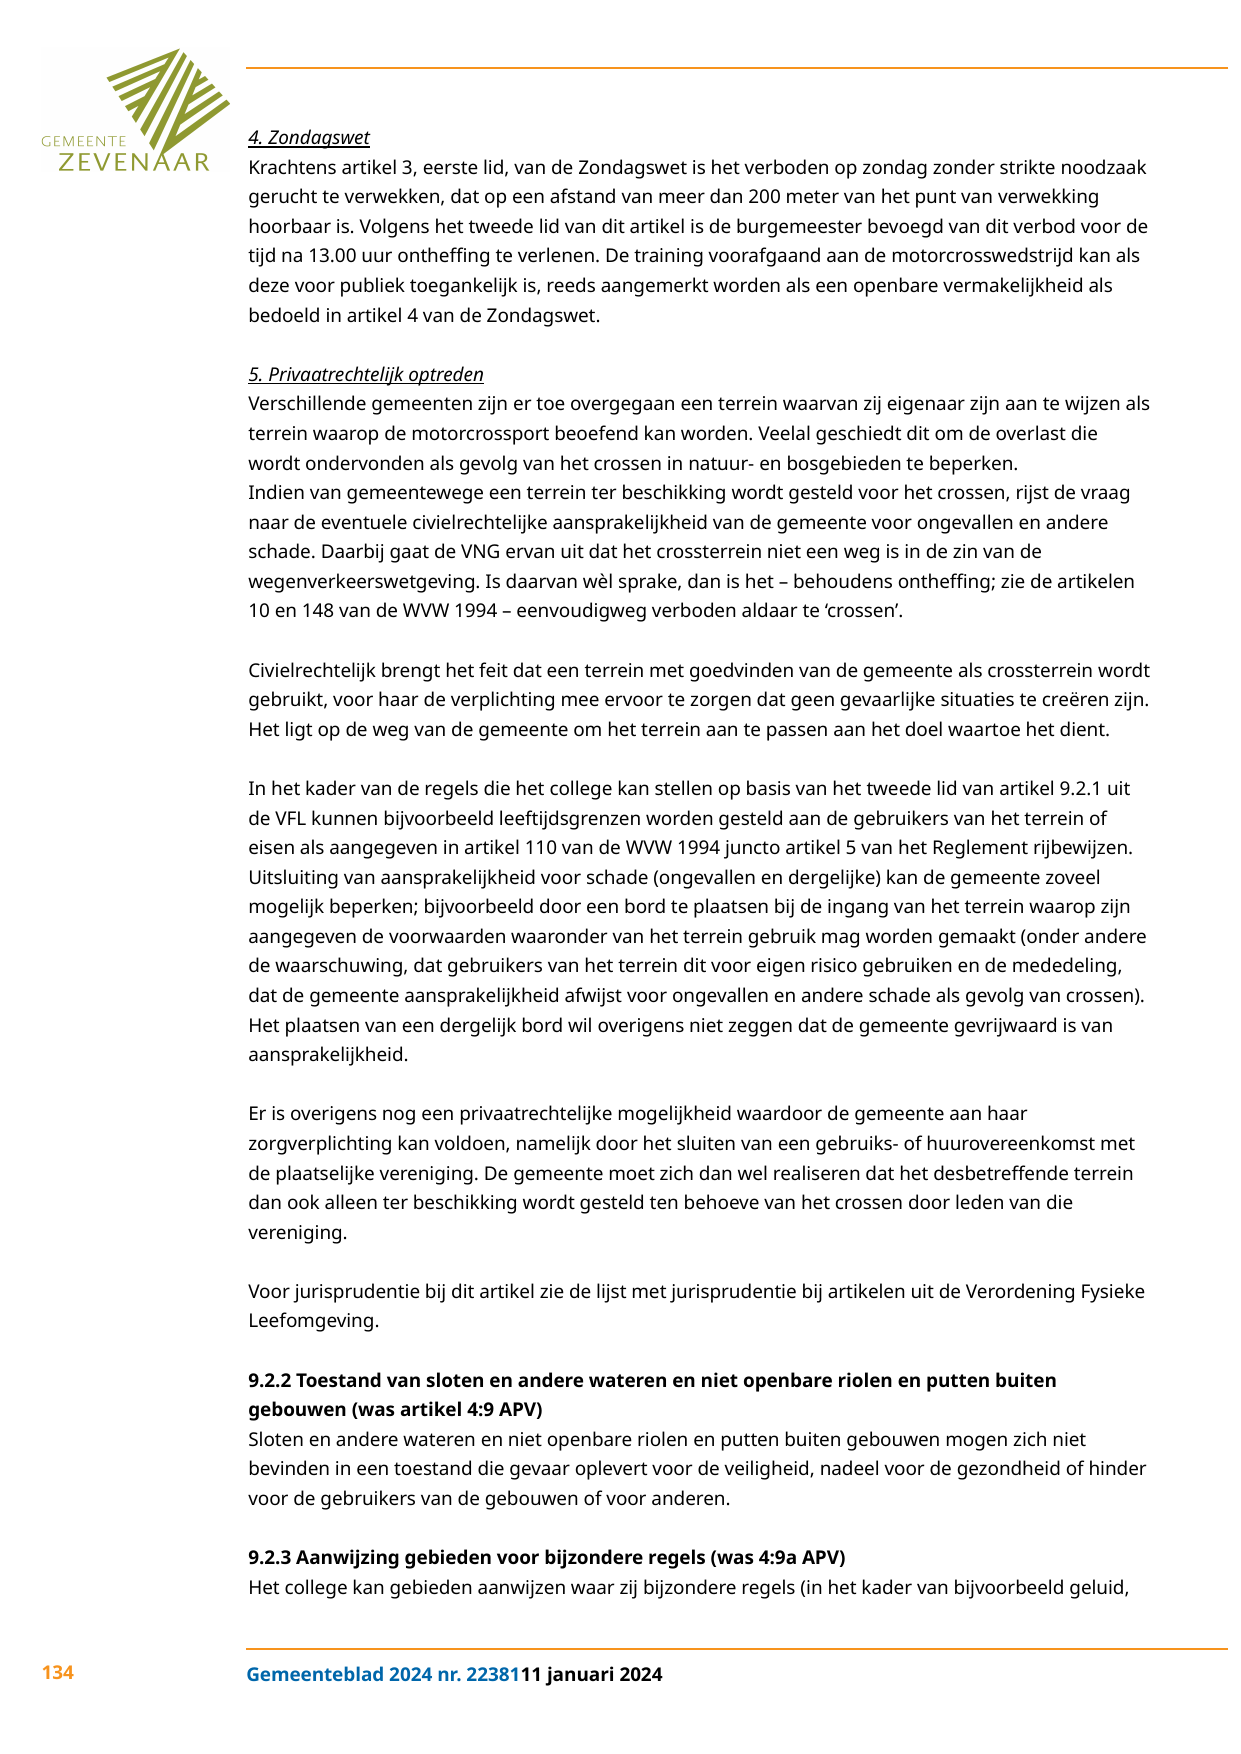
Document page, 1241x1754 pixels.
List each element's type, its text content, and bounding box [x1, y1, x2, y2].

text 9.2.2 Toestand van sloten en andere wateren en niet openbare riolen en putten buiten gebouwen (was artikel 4:9 APV) [248, 1367, 1152, 1422]
text Het college kan gebieden aanwijzen waar zij bijzondere regels (in het kader van bijvoorbeeld geluid, [248, 1574, 1152, 1600]
text Civielrechtelijk brengt het feit dat een terrein met goedvinden van de gemeente als crossterrein wordt gebruikt, voor haar de verplichting mee ervoor te zorgen dat geen gevaarlijke situaties te creëren zijn. Het ligt op de weg van de gemeente om het terrein aan te passen aan het doel waartoe het dient. [248, 657, 1152, 742]
text Verschillende gemeenten zijn er toe overgegaan een terrein waarvan zij eigenaar zijn aan te wijzen als terrein waarop de motorcrossport beoefend kan worden. Veelal geschiedt dit om de overlast die wordt ondervonden als gevolg van het crossen in natuur- en bosgebieden te beperken. [248, 391, 1152, 476]
text 9.2.3 Aanwijzing gebieden voor bijzondere regels (was 4:9a APV) [248, 1544, 1152, 1570]
text In het kader van de regels die het college kan stellen op basis van het tweede lid van artikel 9.2.1 uit de VFL kunnen bijvoorbeeld leeftijdsgrenzen worden gesteld aan de gebruikers van het terrein of eisen als aangegeven in artikel 110 van de WVW 1994 juncto artikel 5 van het Reglement rijbewijzen. Uitsluiting van aansprakelijkheid voor schade (ongevallen en dergelijke) kan de gemeente zoveel mogelijk beperken; bijvoorbeeld door een bord te plaatsen bij de ingang van het terrein waarop zijn aangegeven de voorwaarden waaronder van het terrein gebruik mag worden gemaakt (onder andere de waarschuwing, dat gebruikers van het terrein dit voor eigen risico gebruiken en de mededeling, dat de gemeente aansprakelijkheid afwijst voor ongevallen en andere schade als gevolg van crossen). Het plaatsen van een dergelijk bord wil overigens niet zeggen dat de gemeente gevrijwaard is van aansprakelijkheid. [248, 775, 1152, 1067]
text Sloten en andere wateren en niet openbare riolen en putten buiten gebouwen mogen zich niet bevinden in een toestand die gevaar oplevert voor de veiligheid, nadeel voor de gezondheid of hinder voor de gebruikers van de gebouwen of voor anderen. [248, 1426, 1152, 1511]
text Er is overigens nog een privaatrechtelijke mogelijkheid waardoor de gemeente aan haar zorgverplichting kan voldoen, namelijk door het sluiten van een gebruiks- of huurovereenkomst met de plaatselijke vereniging. De gemeente moet zich dan wel realiseren dat het desbetreffende terrein dan ook alleen ter beschikking wordt gesteld ten behoeve van het crossen door leden van die vereniging. [248, 1101, 1152, 1245]
text Voor jurisprudentie bij dit artikel zie de lijst met jurisprudentie bij artikelen uit de Verordening Fysieke Leefomgeving. [248, 1278, 1152, 1333]
text 5. Privaatrechtelijk optreden [248, 361, 1152, 387]
text Krachtens artikel 3, eerste lid, van de Zondagswet is het verboden op zondag zonder strikte noodzaak gerucht te verwekken, dat op een afstand van meer dan 200 meter van het punt van verwekking hoorbaar is. Volgens het tweede lid van dit artikel is de burgemeester bevoegd van dit verbod voor de tijd na 13.00 uur ontheffing te verlenen. De training voorafgaand aan de motorcrosswedstrijd kan als deze voor publiek toegankelijk is, reeds aangemerkt worden als een openbare vermakelijkheid als bedoeld in artikel 4 van de Zondagswet. [248, 154, 1152, 328]
text Indien van gemeentewege een terrein ter beschikking wordt gesteld voor het crossen, rijst de vraag naar de eventuele civielrechtelijke aansprakelijkheid van de gemeente voor ongevallen en andere schade. Daarbij gaat de VNG ervan uit dat het crossterrein niet een weg is in de zin van de wegenverkeerswetgeving. Is daarvan wèl sprake, dan is het – behoudens ontheffing; zie de artikelen 10 en 148 van de WVW 1994 – eenvoudigweg verboden aldaar te ‘crossen’. [248, 479, 1152, 623]
picture [41, 47, 231, 172]
text 4. Zondagswet [248, 124, 1152, 150]
